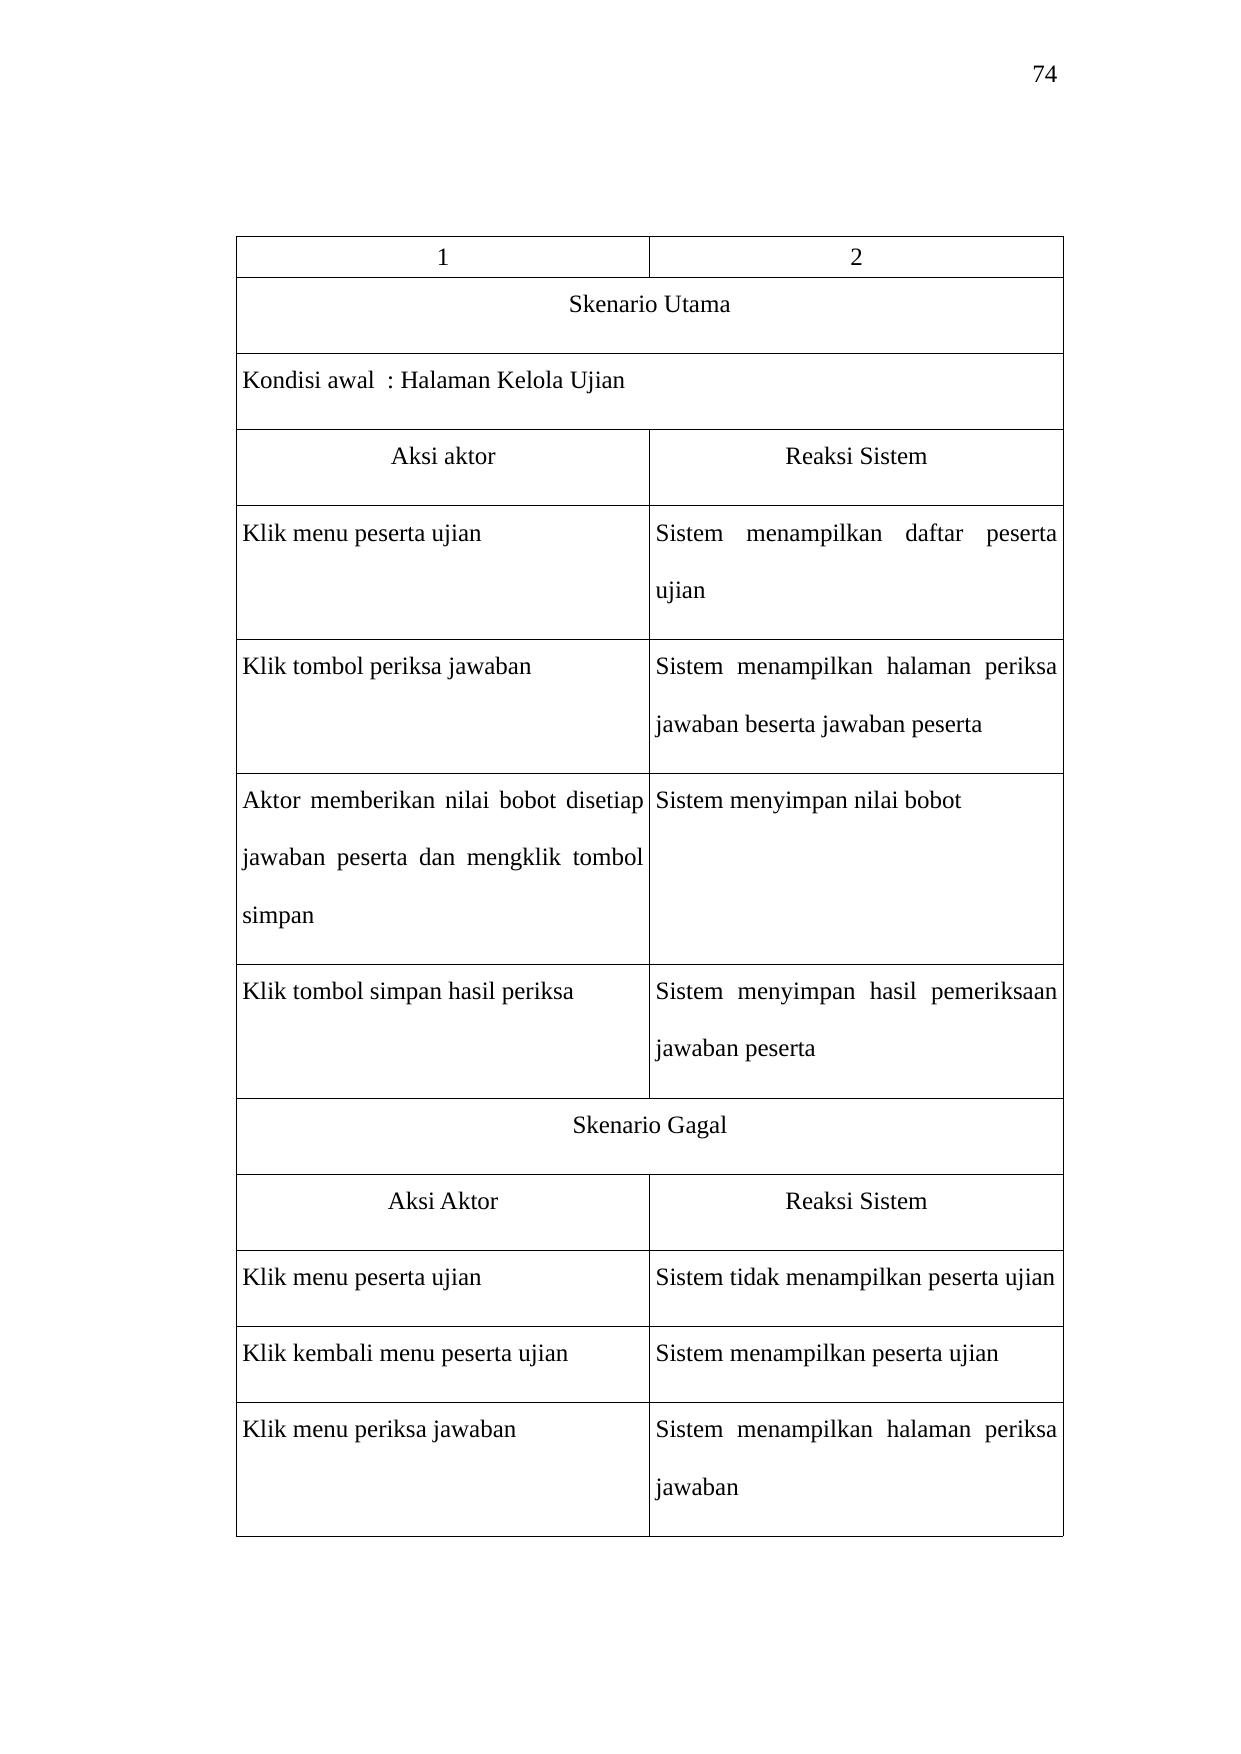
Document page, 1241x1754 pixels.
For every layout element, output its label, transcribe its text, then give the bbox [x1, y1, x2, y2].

table_cell Reaksi Sistem [650, 430, 1063, 505]
table_cell Klik menu periksa jawaban [237, 1403, 649, 1536]
table_cell Aksi Aktor [237, 1175, 649, 1250]
table_cell Skenario Gagal [237, 1099, 1063, 1174]
table_cell Reaksi Sistem [650, 1175, 1063, 1250]
table_cell Aktor memberikan nilai bobot disetiap jawaban peserta dan mengklik tombol simpan [237, 774, 649, 964]
table_cell Sistem menampilkan halaman periksa jawaban [650, 1403, 1063, 1536]
table_header 2 [650, 237, 1063, 277]
table_cell Klik tombol simpan hasil periksa [237, 965, 649, 1097]
table_cell Sistem menampilkan daftar peserta ujian [650, 506, 1063, 639]
table_cell Sistem menampilkan halaman periksa jawaban beserta jawaban peserta [650, 640, 1063, 773]
table_cell Klik menu peserta ujian [237, 1251, 649, 1326]
table_cell Skenario Utama [237, 278, 1063, 353]
table_cell Kondisi awal : Halaman Kelola Ujian [237, 354, 1063, 429]
table_cell Sistem tidak menampilkan peserta ujian [650, 1251, 1063, 1326]
table_cell Klik menu peserta ujian [237, 506, 649, 639]
table_header 1 [237, 237, 649, 277]
table_cell Sistem menyimpan hasil pemeriksaan jawaban peserta [650, 965, 1063, 1097]
table_cell Sistem menyimpan nilai bobot [650, 774, 1063, 964]
table_cell Sistem menampilkan peserta ujian [650, 1327, 1063, 1402]
table_cell Klik kembali menu peserta ujian [237, 1327, 649, 1402]
table_cell Aksi aktor [237, 430, 649, 505]
table_cell Klik tombol periksa jawaban [237, 640, 649, 773]
